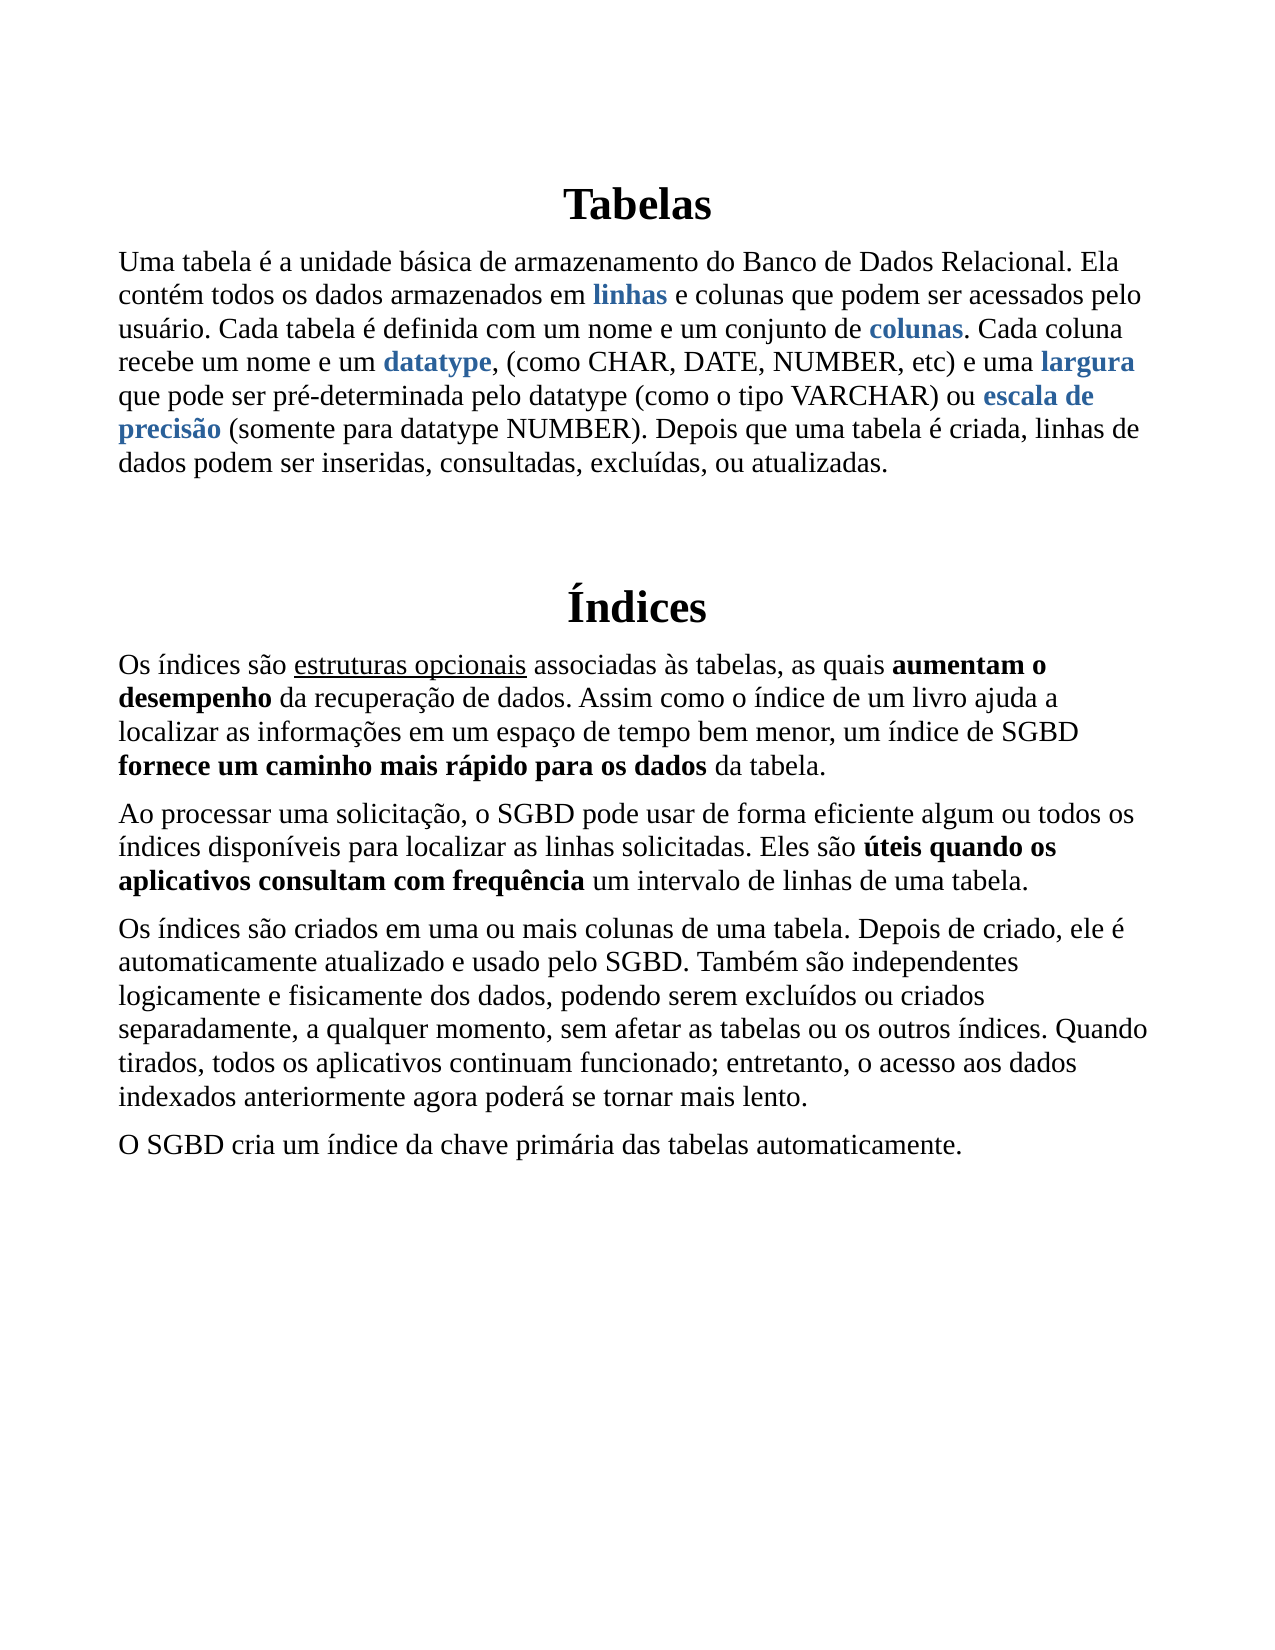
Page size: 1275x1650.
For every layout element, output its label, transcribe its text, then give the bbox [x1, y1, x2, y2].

text Os índices são criados em uma ou mais colunas de uma tabela. Depois de criado, ele é automaticamente atualizado e usado pelo SGBD. Também são independentes logicamente e fisicamente dos dados, podendo serem excluídos ou criados separadamente, a qualquer momento, sem afetar as tabelas ou os outros índices. Quando tirados, todos os aplicativos continuam funcionado; entretanto, o acesso aos dados indexados anteriormente agora poderá se tornar mais lento. [118, 911, 1157, 1112]
text Tabelas [118, 176, 1157, 229]
text O SGBD cria um índice da chave primária das tabelas automaticamente. [118, 1127, 1157, 1160]
text Índices [118, 580, 1157, 632]
text Ao processar uma solicitação, o SGBD pode usar de forma eficiente algum ou todos os índices disponíveis para localizar as linhas solicitadas. Eles são úteis quando os aplicativos consultam com frequência um intervalo de linhas de uma tabela. [118, 796, 1157, 896]
text Uma tabela é a unidade básica de armazenamento do Banco de Dados Relacional. Ela contém todos os dados armazenados em linhas e colunas que podem ser acessados pelo usuário. Cada tabela é definida com um nome e um conjunto de colunas. Cada coluna recebe um nome e um datatype, (como CHAR, DATE, NUMBER, etc) e uma largura que pode ser pré-determinada pelo datatype (como o tipo VARCHAR) ou escala de precisão (somente para datatype NUMBER). Depois que uma tabela é criada, linhas de dados podem ser inseridas, consultadas, excluídas, ou atualizadas. [118, 244, 1157, 478]
text Os índices são estruturas opcionais associadas às tabelas, as quais aumentam o desempenho da recuperação de dados. Assim como o índice de um livro ajuda a localizar as informações em um espaço de tempo bem menor, um índice de SGBD fornece um caminho mais rápido para os dados da tabela. [118, 647, 1157, 781]
